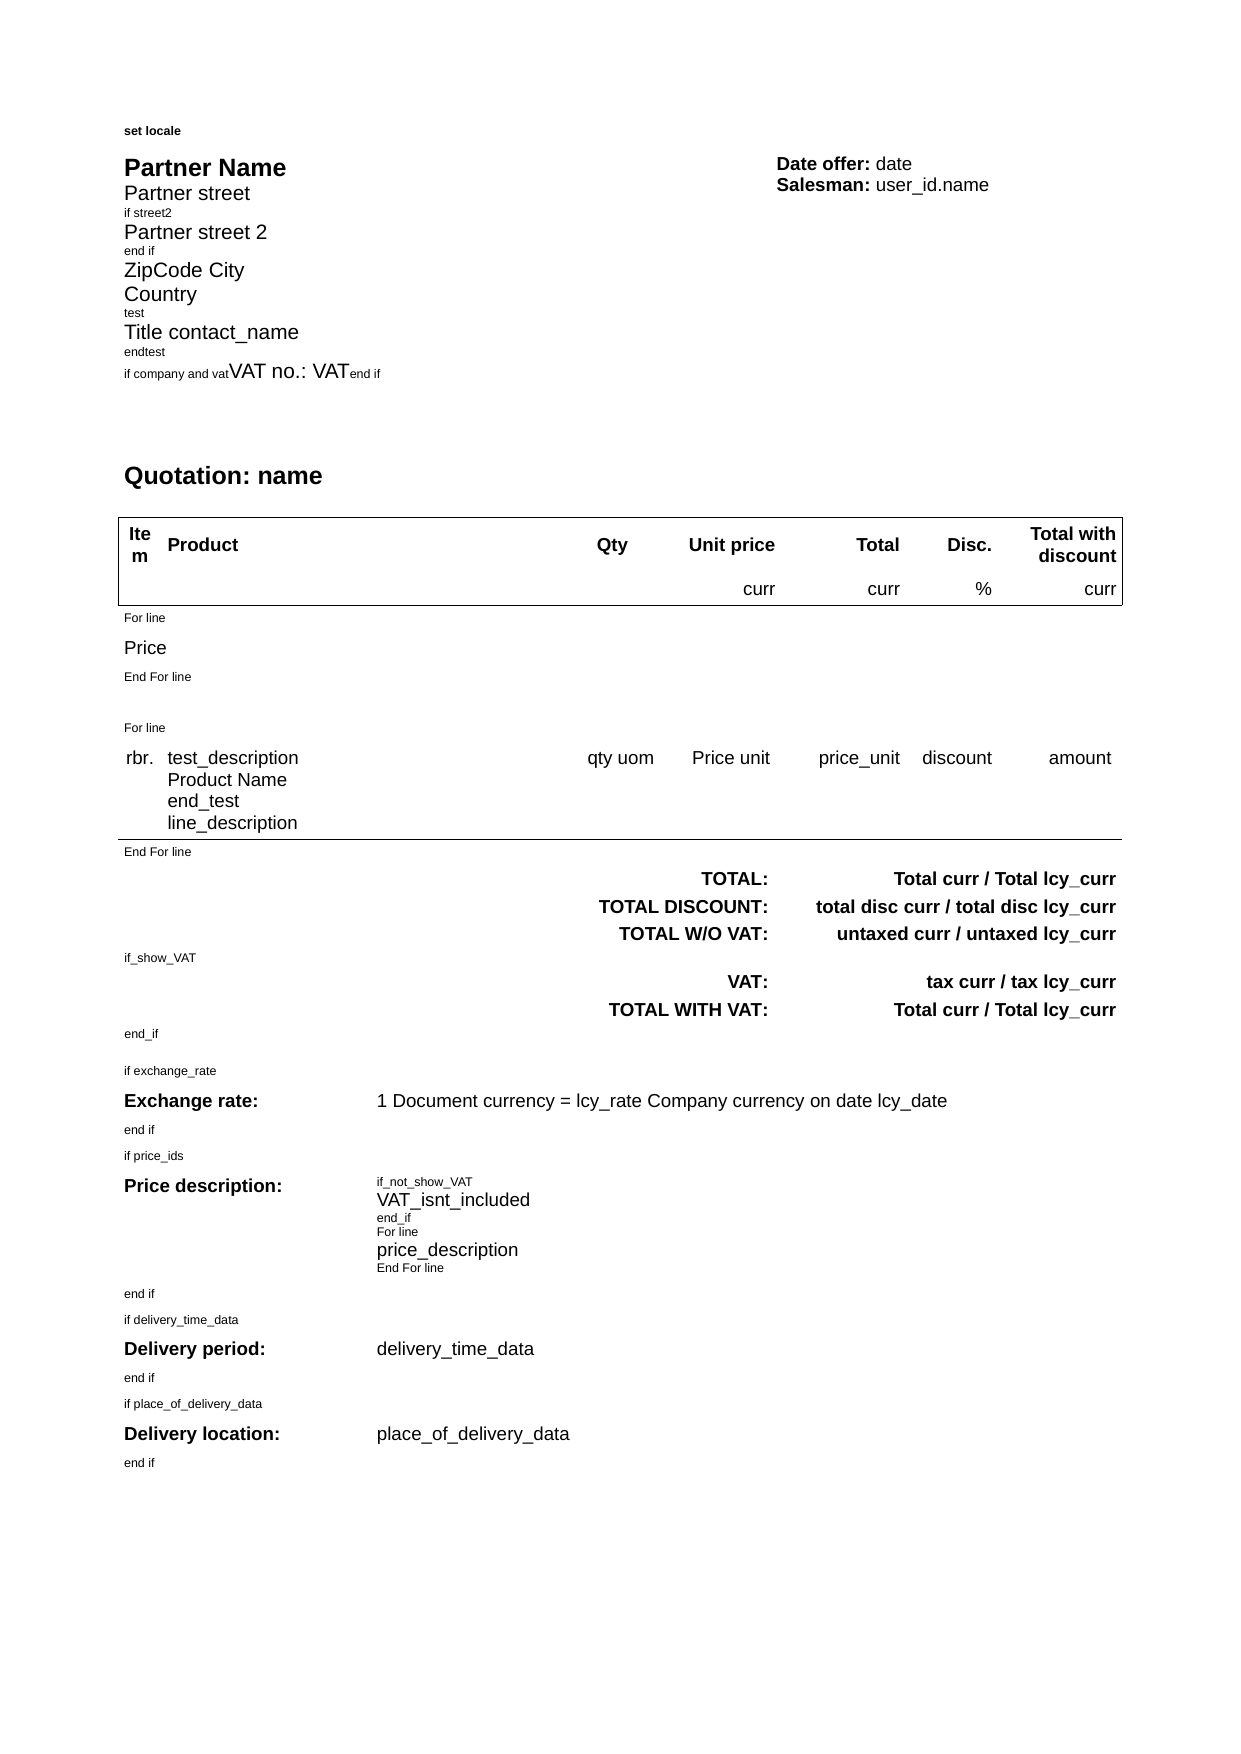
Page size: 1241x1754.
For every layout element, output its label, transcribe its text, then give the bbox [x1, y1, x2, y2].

table_cell Delivery location: [118, 1417, 371, 1450]
table_cell TOTAL DISCOUNT: [118, 893, 774, 920]
table_cell TOTAL WITH VAT: [118, 996, 774, 1023]
table_cell if_not_show_VAT VAT_isnt_included end_if For line price_description End For line [371, 1169, 1122, 1281]
table_header Total [781, 518, 905, 572]
table_cell qty uom [565, 741, 659, 839]
table_cell place_of_delivery_data [371, 1417, 1122, 1450]
table_cell [161, 572, 565, 605]
table_header Unit price [660, 518, 781, 572]
table_cell Date offer: date Salesman: user_id.name [771, 147, 1122, 388]
table_header Quotation: name [118, 455, 1122, 496]
table_cell price_unit [781, 741, 905, 839]
table_cell Delivery period: [118, 1333, 371, 1365]
table_cell % [905, 572, 997, 605]
table_cell TOTAL: [118, 865, 774, 892]
table_cell Price [118, 631, 1122, 664]
table_cell end if [118, 1450, 1122, 1476]
table_cell untaxed curr / untaxed lcy_curr [774, 920, 1122, 948]
table_cell [118, 690, 1122, 715]
table_cell curr [660, 572, 781, 605]
table_cell if_show_VAT [118, 948, 1122, 968]
table_cell Exchange rate: [118, 1084, 371, 1117]
table_cell VAT: [118, 968, 774, 996]
table_cell end if [118, 1281, 1122, 1307]
table_header Item [119, 518, 161, 572]
table_cell [119, 572, 161, 605]
table_header Total with discount [998, 518, 1122, 572]
table_cell delivery_time_data [371, 1333, 1122, 1365]
table_cell tax curr / tax lcy_curr [774, 968, 1122, 996]
table_cell Price unit [660, 741, 781, 839]
table_header Qty [565, 518, 659, 572]
table_cell end_if [118, 1023, 1122, 1044]
table_header Product [161, 518, 565, 572]
table_cell test_description Product Name end_test line_description [161, 741, 565, 839]
table_cell 1 Document currency = lcy_rate Company currency on date lcy_date [371, 1084, 1122, 1117]
table_header if exchange_rate [118, 1058, 1122, 1084]
table_cell end if [118, 1117, 1122, 1143]
table_cell if price_ids [118, 1143, 1122, 1169]
table_cell end if [118, 1365, 1122, 1391]
table_cell End For line [118, 840, 1122, 865]
table_cell total disc curr / total disc lcy_curr [774, 893, 1122, 920]
table_cell Total curr / Total lcy_curr [774, 996, 1122, 1023]
table_header if delivery_time_data [118, 1307, 1122, 1332]
table_cell [565, 572, 659, 605]
table_cell For line [118, 606, 1122, 631]
table_cell rbr. [118, 741, 161, 839]
table_cell if place_of_delivery_data [118, 1391, 1122, 1417]
table_cell discount [905, 741, 997, 839]
table_cell curr [998, 572, 1122, 605]
table_cell For line [118, 715, 1122, 741]
table_cell Total curr / Total lcy_curr [774, 865, 1122, 892]
table_cell End For line [118, 664, 1122, 689]
table_header Disc. [905, 518, 997, 572]
table_cell curr [781, 572, 905, 605]
table_cell Price description: [118, 1169, 371, 1281]
table_header set locale [118, 118, 1122, 147]
table_cell TOTAL W/O VAT: [118, 920, 774, 948]
table_cell amount [998, 741, 1122, 839]
table_cell Partner Name Partner street if street2 Partner street 2 end if ZipCode City Country test Title contact_name endtest if company and vatVAT no.: VATend if [118, 147, 771, 388]
